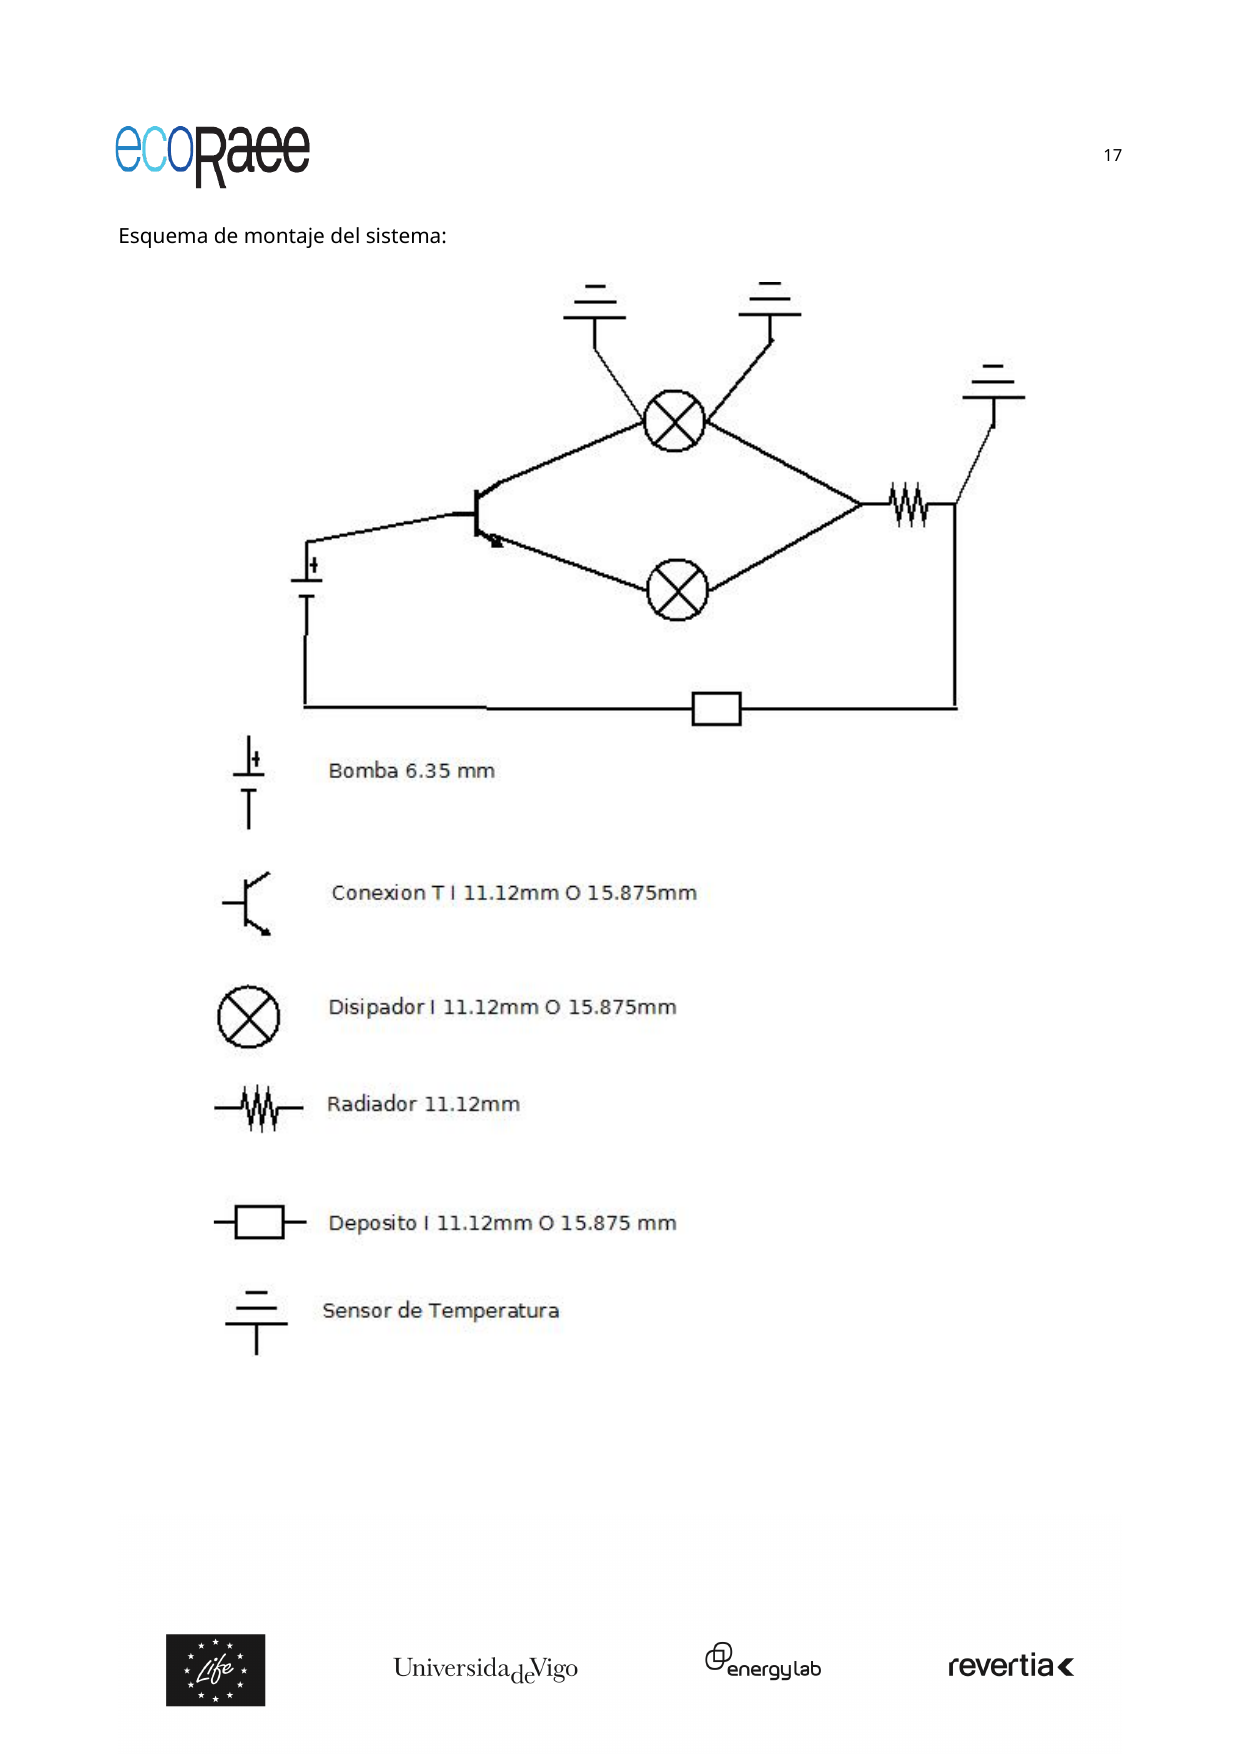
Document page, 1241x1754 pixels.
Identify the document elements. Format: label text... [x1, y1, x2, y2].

picture [118, 1514, 1123, 1754]
picture [114, 124, 311, 190]
picture [213, 282, 1027, 1357]
text Esquema de montaje del sistema: [118, 221, 1122, 250]
